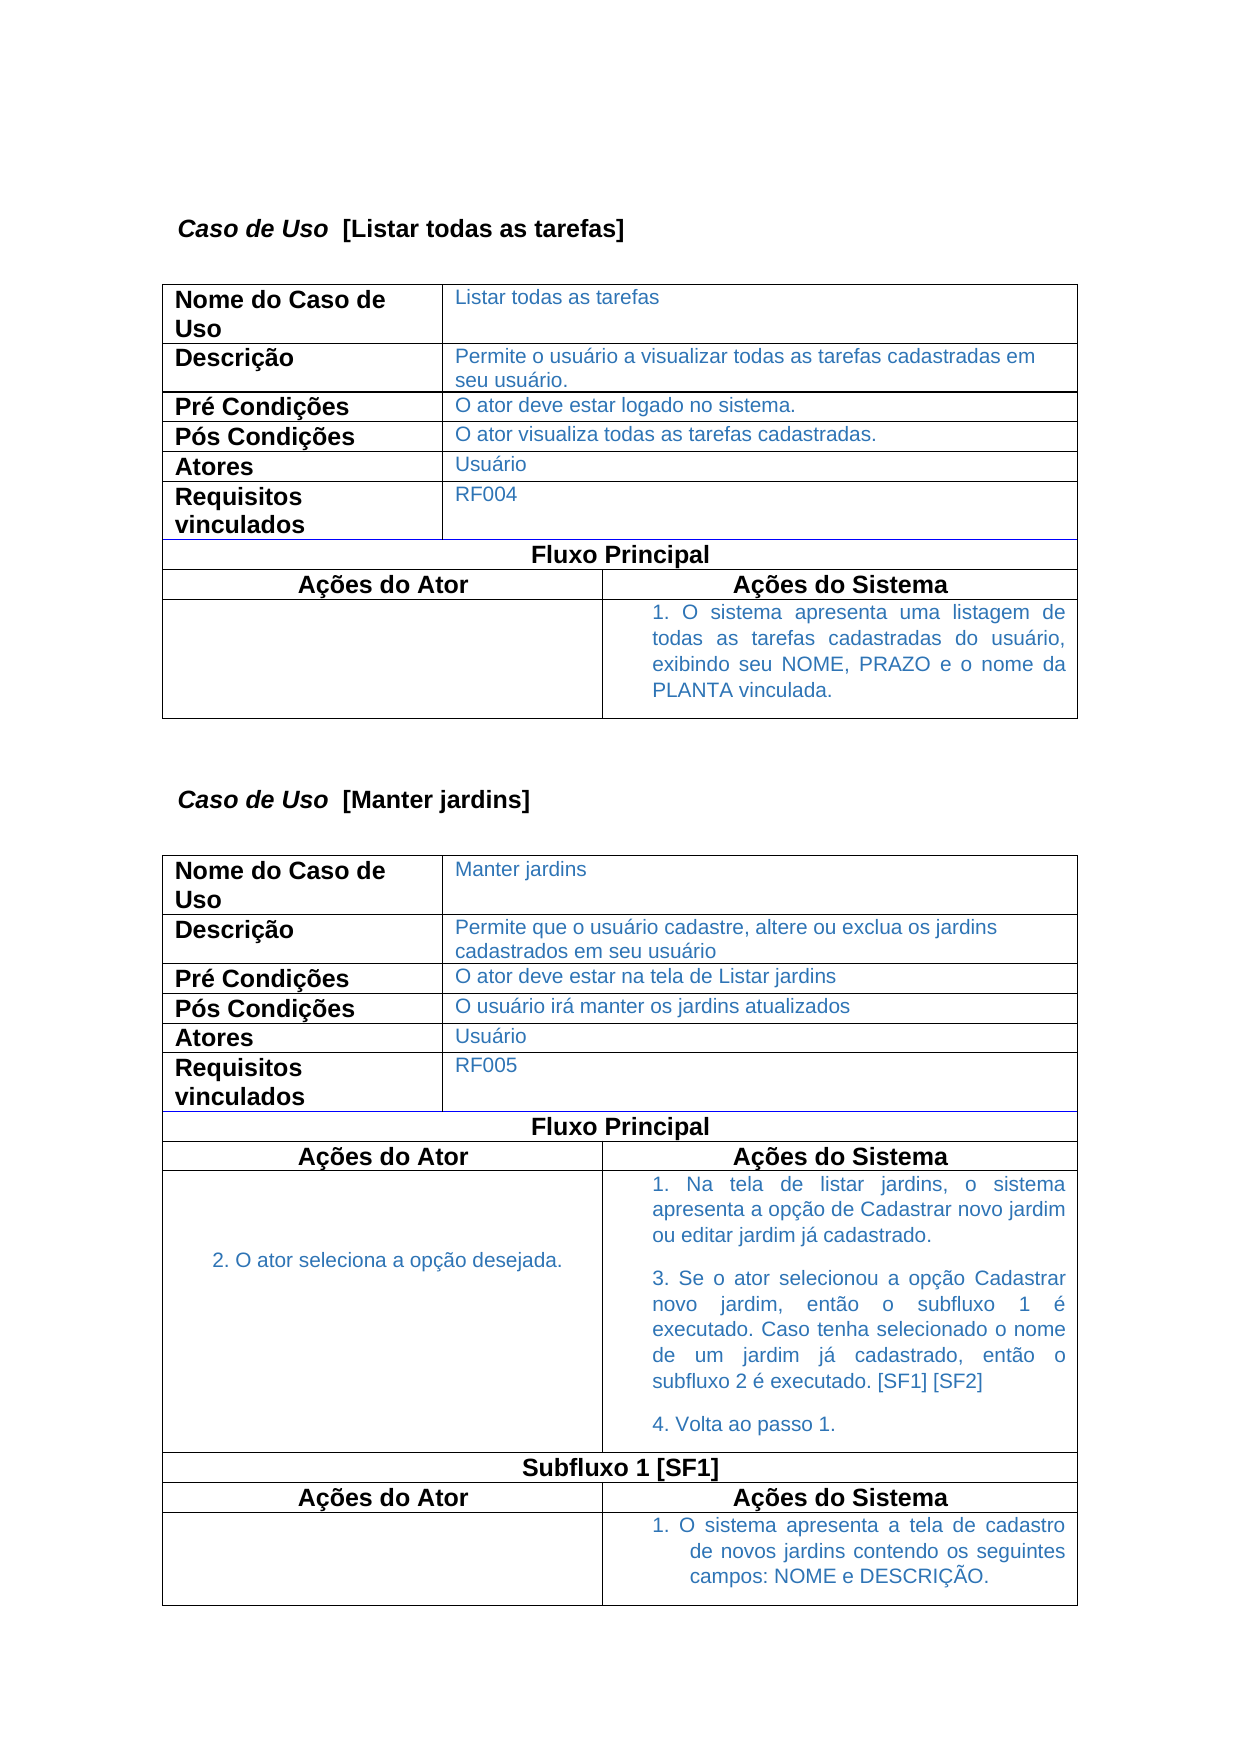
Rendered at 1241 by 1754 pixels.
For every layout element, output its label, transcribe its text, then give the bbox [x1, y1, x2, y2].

table_cell Pós Condições [163, 994, 442, 1022]
table_cell O ator deve estar logado no sistema. [443, 393, 1077, 421]
table_cell Pós Condições [163, 422, 442, 451]
table_cell Usuário [443, 1024, 1077, 1052]
table_cell O ator deve estar na tela de Listar jardins [443, 964, 1077, 993]
table_cell Fluxo Principal [163, 540, 1077, 569]
table_cell Ações do Ator [163, 570, 602, 599]
table_cell Ações do Ator [163, 1483, 602, 1512]
table_cell Ações do Sistema [603, 1483, 1077, 1512]
table_cell Fluxo Principal [163, 1112, 1077, 1141]
table_cell Descrição [163, 915, 442, 963]
table_header Manter jardins [443, 856, 1077, 914]
table_cell 1. Na tela de listar jardins, o sistema apresenta a opção de Cadastrar novo jardim ou editar jardim já cadastrado. 3. Se o ator selecionou a opção Cadastrar novo jardim, então o subfluxo 1 é executado. Caso tenha selecionado o nome de um jardim já cadastrado, então o subfluxo 2 é executado. [SF1] [SF2] 4. Volta ao passo 1. [603, 1171, 1077, 1452]
subtitle Caso de Uso [Listar todas as tarefas] [177, 214, 1063, 243]
table_cell Usuário [443, 452, 1077, 481]
table_cell Requisitos vinculados [163, 482, 442, 539]
table_cell Pré Condições [163, 964, 442, 993]
table_cell [163, 600, 602, 718]
table_cell O usuário irá manter os jardins atualizados [443, 994, 1077, 1022]
table_cell RF004 [443, 482, 1077, 539]
table_cell 1. O sistema apresenta a tela de cadastro de novos jardins contendo os seguintes campos: NOME e DESCRIÇÃO. [603, 1513, 1077, 1605]
subtitle Caso de Uso [Manter jardins] [177, 785, 1063, 814]
table_cell Ações do Sistema [603, 570, 1077, 599]
table_cell Subfluxo 1 [SF1] [163, 1453, 1077, 1482]
table_cell Permite que o usuário cadastre, altere ou exclua os jardins cadastrados em seu usuário [443, 915, 1077, 963]
table_header Nome do Caso de Uso [163, 285, 442, 342]
table_cell 1. O sistema apresenta uma listagem de todas as tarefas cadastradas do usuário, exibindo seu NOME, PRAZO e o nome da PLANTA vinculada. [603, 600, 1077, 718]
table_cell Ações do Ator [163, 1142, 602, 1170]
table_header Listar todas as tarefas [443, 285, 1077, 342]
table_cell [163, 1513, 602, 1605]
table_cell Permite o usuário a visualizar todas as tarefas cadastradas em seu usuário. [443, 344, 1077, 391]
table_cell Descrição [163, 344, 442, 391]
table_cell Pré Condições [163, 393, 442, 421]
table_cell RF005 [443, 1053, 1077, 1111]
table_header Nome do Caso de Uso [163, 856, 442, 914]
table_cell Requisitos vinculados [163, 1053, 442, 1111]
table_cell Ações do Sistema [603, 1142, 1077, 1170]
table_cell O ator visualiza todas as tarefas cadastradas. [443, 422, 1077, 451]
table_cell 2. O ator seleciona a opção desejada. [163, 1171, 602, 1452]
table_cell Atores [163, 1024, 442, 1052]
table_cell Atores [163, 452, 442, 481]
